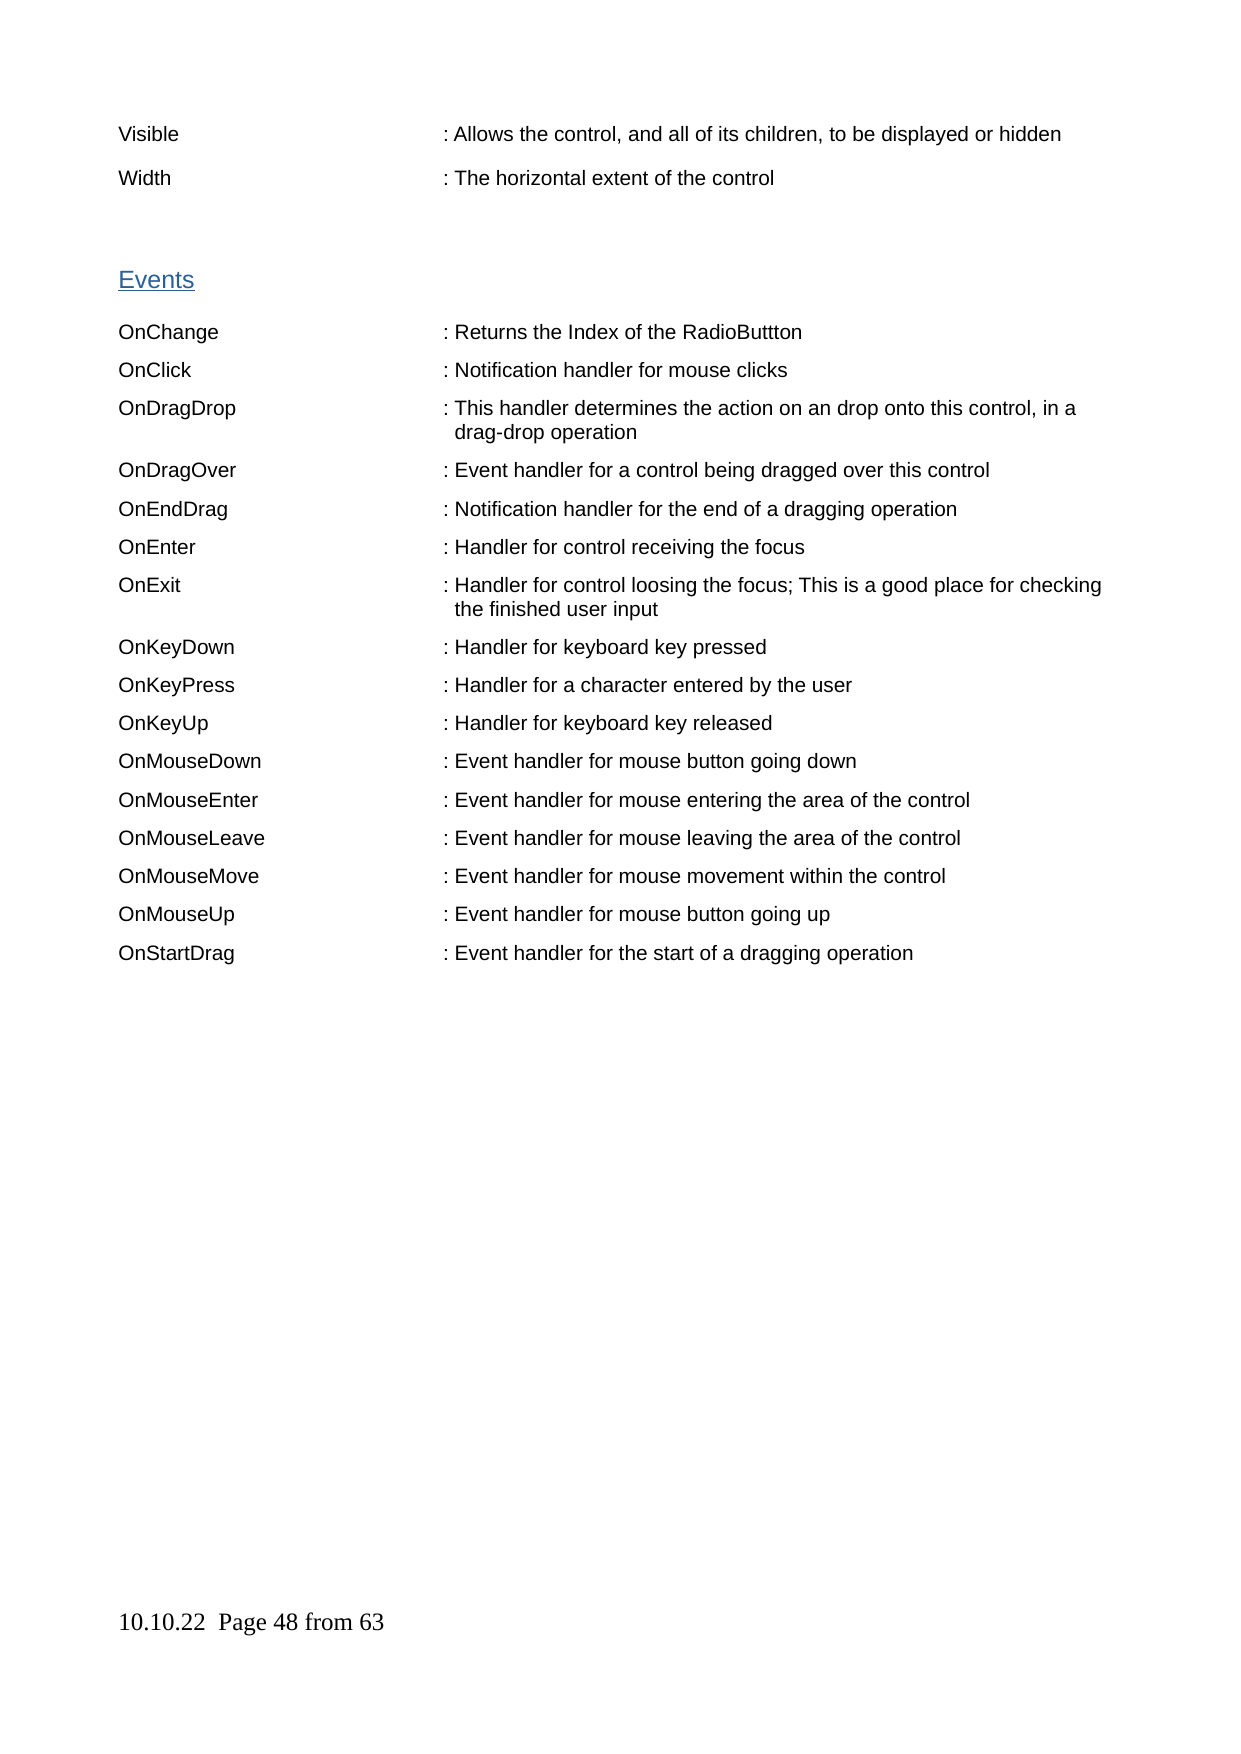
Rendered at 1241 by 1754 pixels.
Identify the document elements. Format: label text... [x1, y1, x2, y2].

text OnExit : Handler for control loosing the focus; This is a good place for checking the finished user input [118, 573, 1122, 621]
text OnMouseLeave : Event handler for mouse leaving the area of the control [118, 827, 1122, 850]
text OnChange : Returns the Index of the RadioButtton [118, 321, 1122, 344]
text OnDragDrop : This handler determines the action on an drop onto this control, in a drag-drop operation [118, 397, 1122, 444]
text OnKeyUp : Handler for keyboard key released [118, 712, 1122, 736]
text OnEnter : Handler for control receiving the focus [118, 535, 1122, 559]
text OnEndDrag : Notification handler for the end of a dragging operation [118, 497, 1122, 521]
text Width : The horizontal extent of the control [118, 162, 1122, 192]
text OnKeyPress : Handler for a character entered by the user [118, 674, 1122, 697]
text OnStartDrag : Event handler for the start of a dragging operation [118, 941, 1122, 965]
text Visible : Allows the control, and all of its children, to be displayed or hidden [118, 118, 1122, 148]
text OnMouseDown : Event handler for mouse button going down [118, 750, 1122, 774]
subtitle Events [118, 265, 1122, 294]
text OnMouseUp : Event handler for mouse button going up [118, 903, 1122, 927]
text OnClick : Notification handler for mouse clicks [118, 359, 1122, 382]
text OnMouseMove : Event handler for mouse movement within the control [118, 865, 1122, 888]
text OnDragOver : Event handler for a control being dragged over this control [118, 459, 1122, 482]
text OnKeyDown : Handler for keyboard key pressed [118, 635, 1122, 659]
text OnMouseEnter : Event handler for mouse entering the area of the control [118, 788, 1122, 812]
